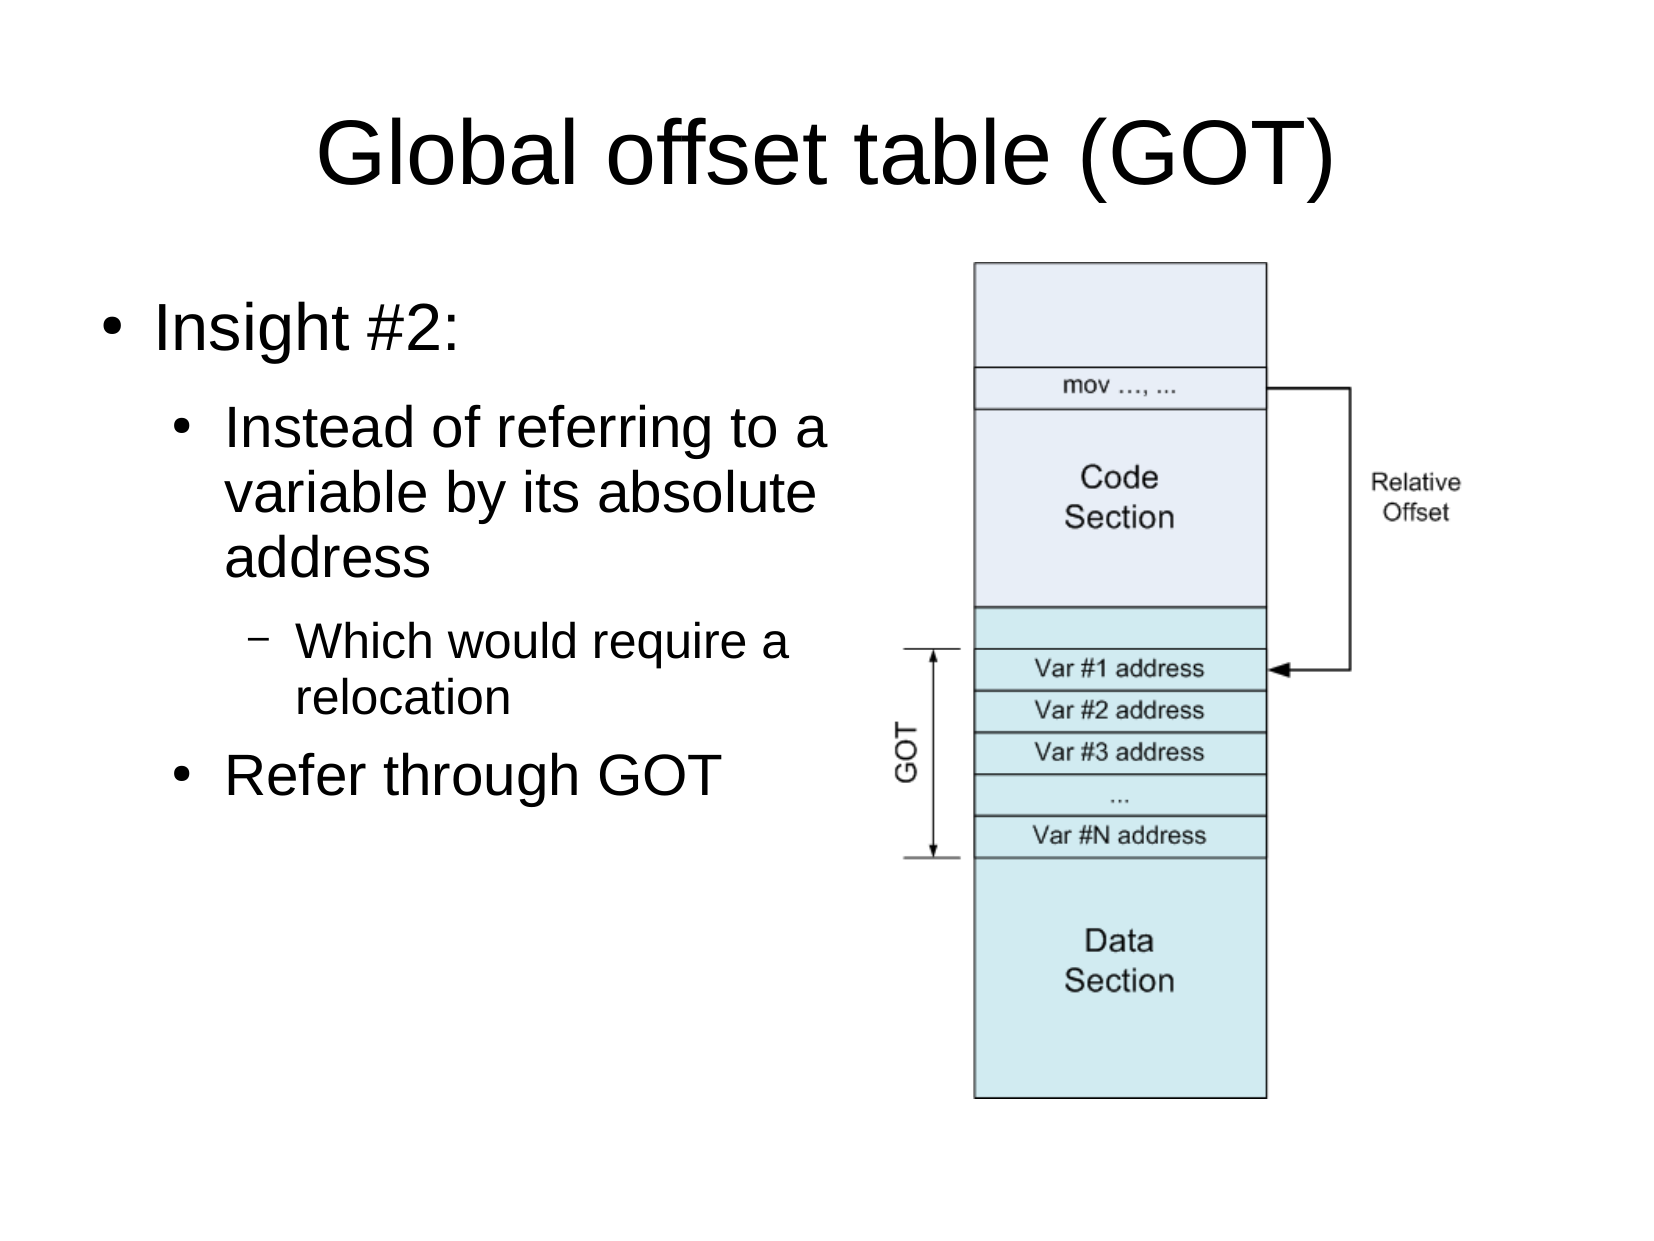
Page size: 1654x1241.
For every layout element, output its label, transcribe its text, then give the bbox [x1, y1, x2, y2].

picture [886, 262, 1463, 1099]
title Global offset table (GOT) [82, 49, 1571, 257]
list Insight #2: Instead of referring to a variable by its absolute address Which would require a relocation Refer through GOT [82, 290, 863, 1126]
